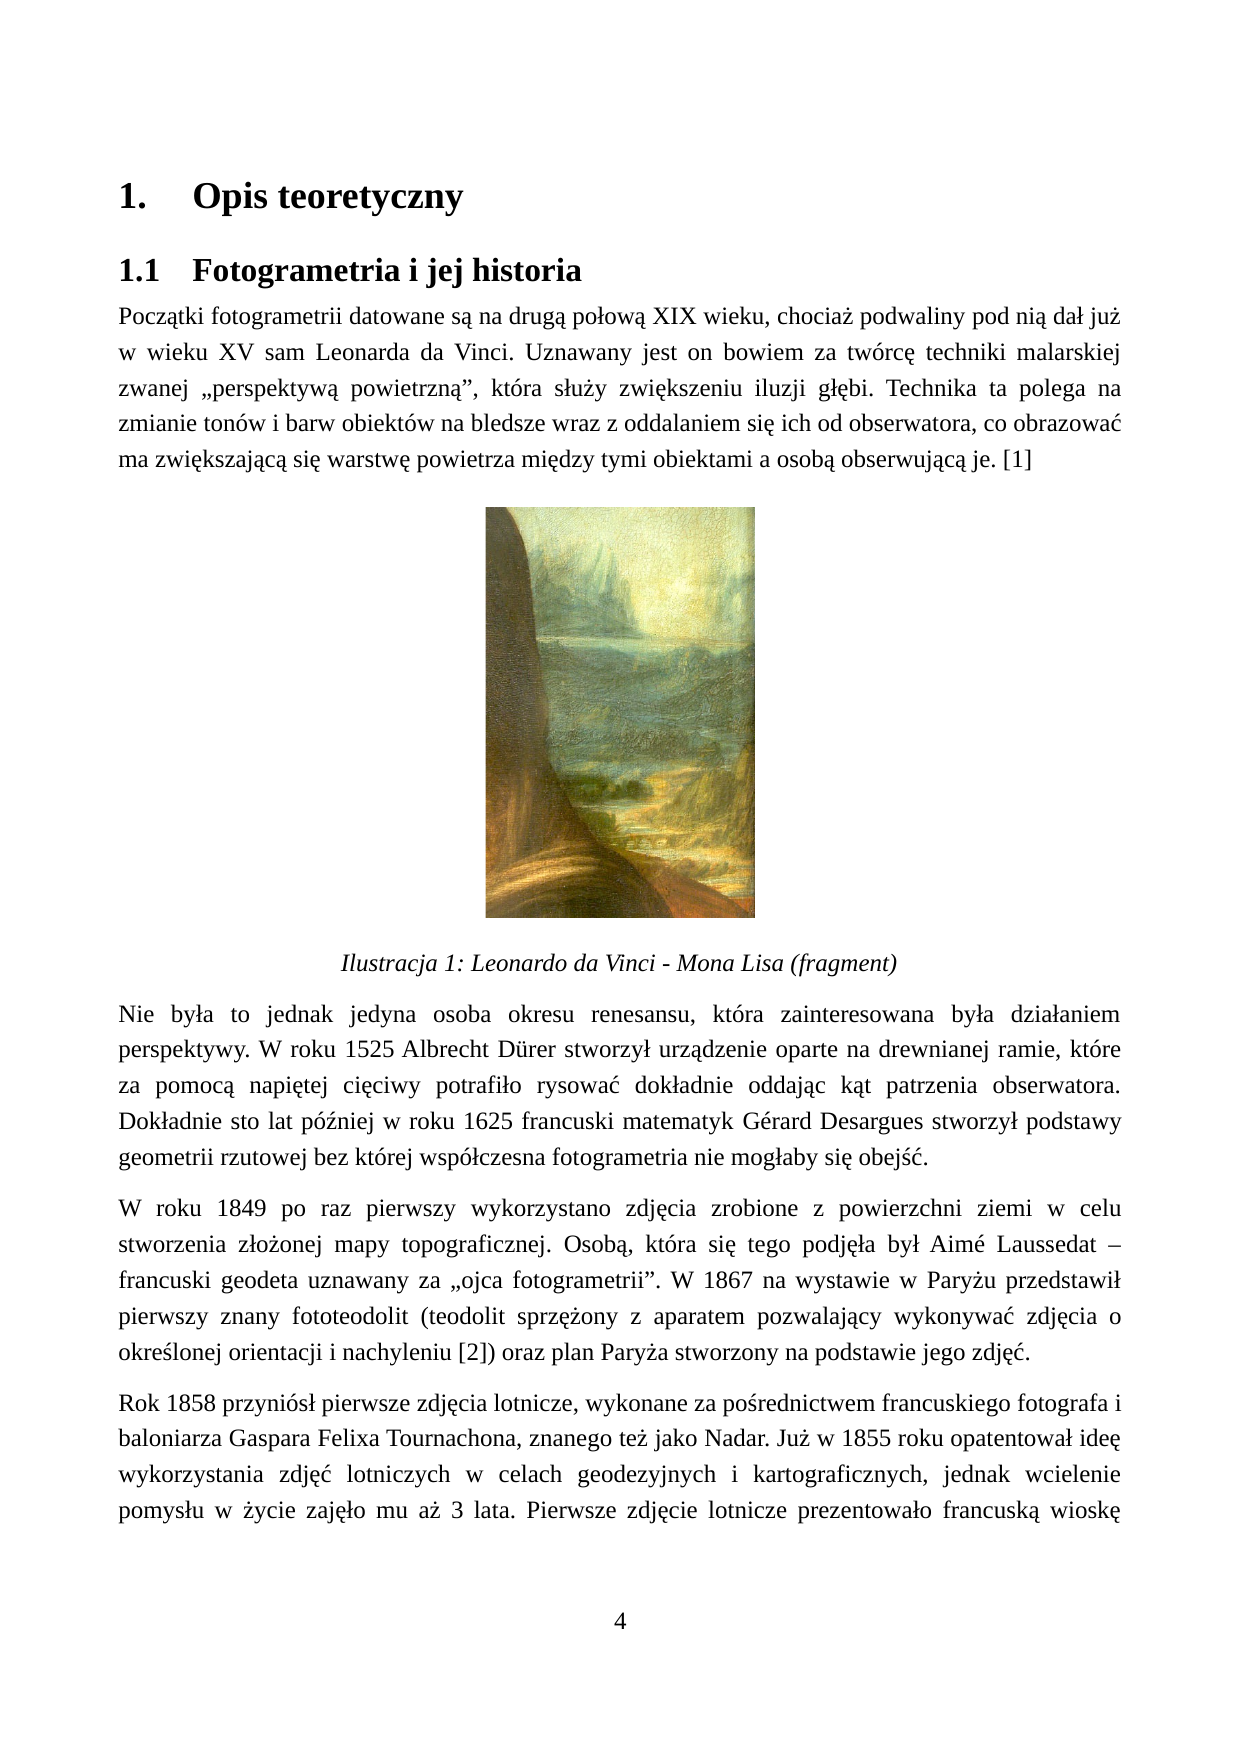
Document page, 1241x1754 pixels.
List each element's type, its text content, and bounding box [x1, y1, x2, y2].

subtitle Opis teoretyczny [118, 173, 1122, 216]
text Nie była to jednak jedyna osoba okresu renesansu, która zainteresowana była działaniem perspektywy. W roku 1525 Albrecht Dürer stworzył urządzenie oparte na drewnianej ramie, które za pomocą napiętej cięciwy potrafiło rysować dokładnie oddając kąt patrzenia obserwatora. Dokładnie sto lat później w roku 1625 francuski matematyk Gérard Desargues stworzył podstawy geometrii rzutowej bez której współczesna fotogrametria nie mogłaby się obejść. [118, 999, 1122, 1171]
text Początki fotogrametrii datowane są na drugą połową XIX wieku, chociaż podwaliny pod nią dał już w wieku XV sam Leonarda da Vinci. Uznawany jest on bowiem za twórcę techniki malarskiej zwanej „perspektywą powietrzną”, która służy zwiększeniu iluzji głębi. Technika ta polega na zmianie tonów i barw obiektów na bledsze wraz z oddalaniem się ich od obserwatora, co obrazować ma zwiększającą się warstwę powietrza między tymi obiektami a osobą obserwującą je. [1] [118, 301, 1122, 473]
text W roku 1849 po raz pierwszy wykorzystano zdjęcia zrobione z powierzchni ziemi w celu stworzenia złożonej mapy topograficznej. Osobą, która się tego podjęła był Aimé Laussedat – francuski geodeta uznawany za „ojca fotogrametrii”. W 1867 na wystawie w Paryżu przedstawił pierwszy znany fototeodolit (teodolit sprzężony z aparatem pozwalający wykonywać zdjęcia o określonej orientacji i nachyleniu [2]) oraz plan Paryża stworzony na podstawie jego zdjęć. [118, 1193, 1122, 1366]
picture [485, 507, 755, 918]
text Rok 1858 przyniósł pierwsze zdjęcia lotnicze, wykonane za pośrednictwem francuskiego fotografa i baloniarza Gaspara Felixa Tournachona, znanego też jako Nadar. Już w 1855 roku opatentował ideę wykorzystania zdjęć lotniczych w celach geodezyjnych i kartograficznych, jednak wcielenie pomysłu w życie zajęło mu aż 3 lata. Pierwsze zdjęcie lotnicze prezentowało francuską wioskę [118, 1388, 1122, 1524]
text Ilustracja 1: Leonardo da Vinci - Mona Lisa (fragment) [327, 948, 913, 977]
subtitle Fotogrametria i jej historia [118, 249, 1122, 288]
